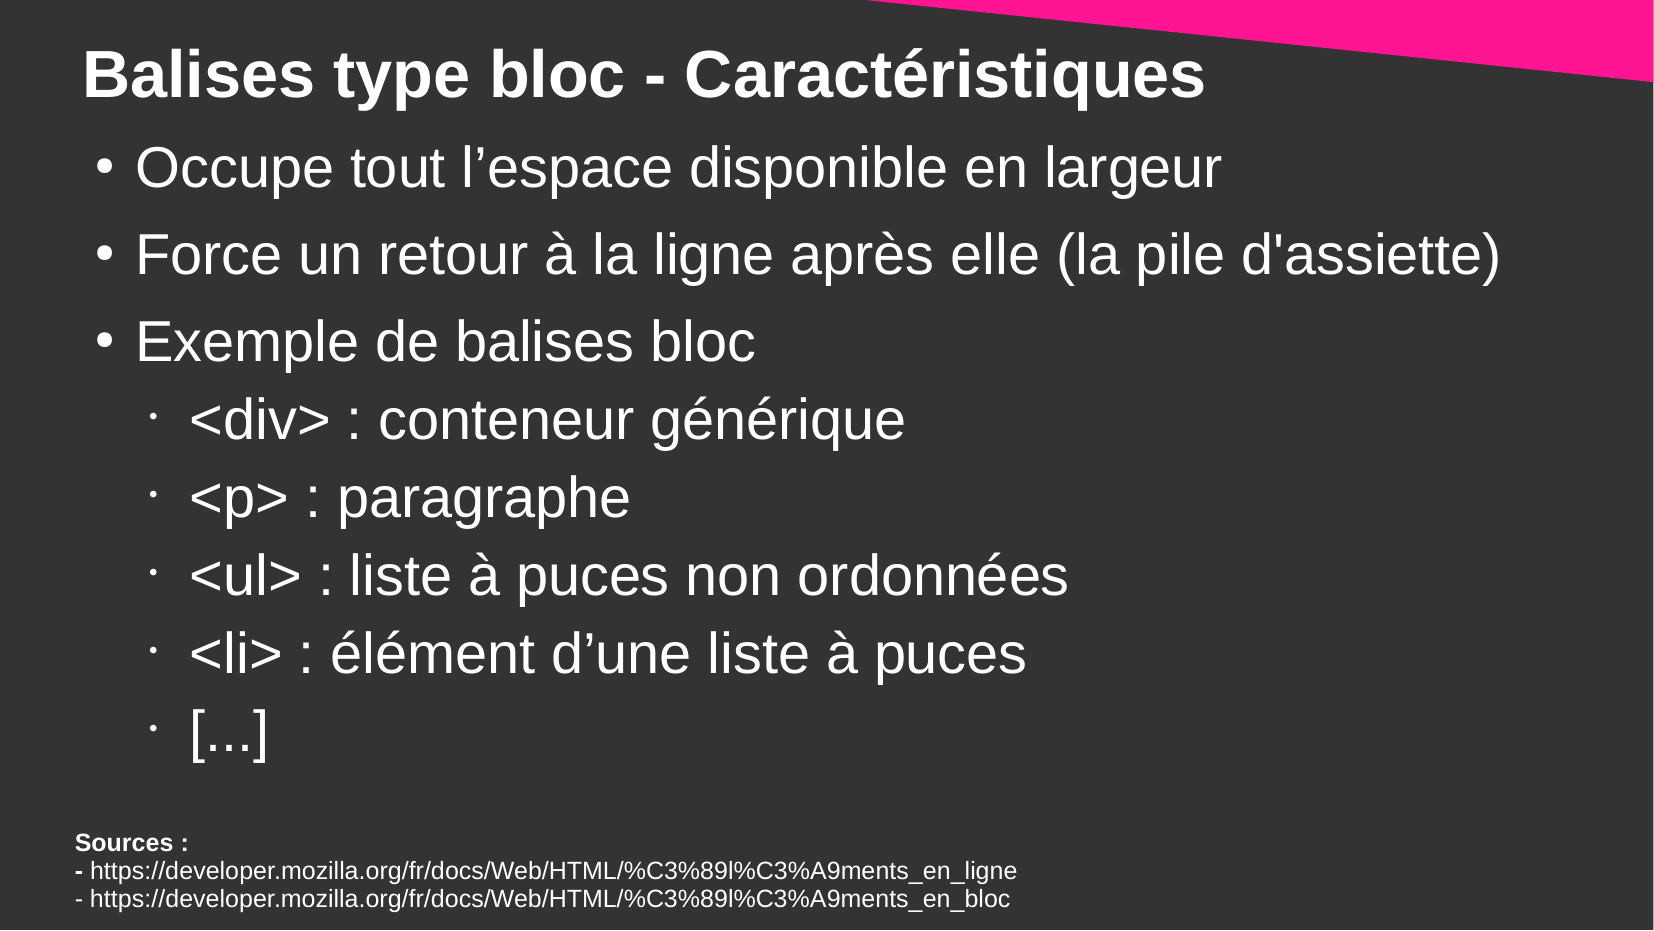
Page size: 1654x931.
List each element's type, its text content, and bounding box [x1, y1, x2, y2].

list Occupe tout l’espace disponible en largeur Force un retour à la ligne après elle (la pile d'assiette) Exemple de balises bloc <div> : conteneur générique <p> : paragraphe <ul> : liste à puces non ordonnées <li> : élément d’une liste à puces [...] [80, 135, 1620, 777]
text_box Sources : - https://developer.mozilla.org/fr/docs/Web/HTML/%C3%89l%C3%A9ments_en_ligne - https://developer.mozilla.org/fr/docs/Web/HTML/%C3%89l%C3%A9ments_en_bloc [59, 821, 1546, 920]
title Balises type bloc - Caractéristiques [82, 37, 1571, 122]
text_box [865, 0, 1654, 83]
